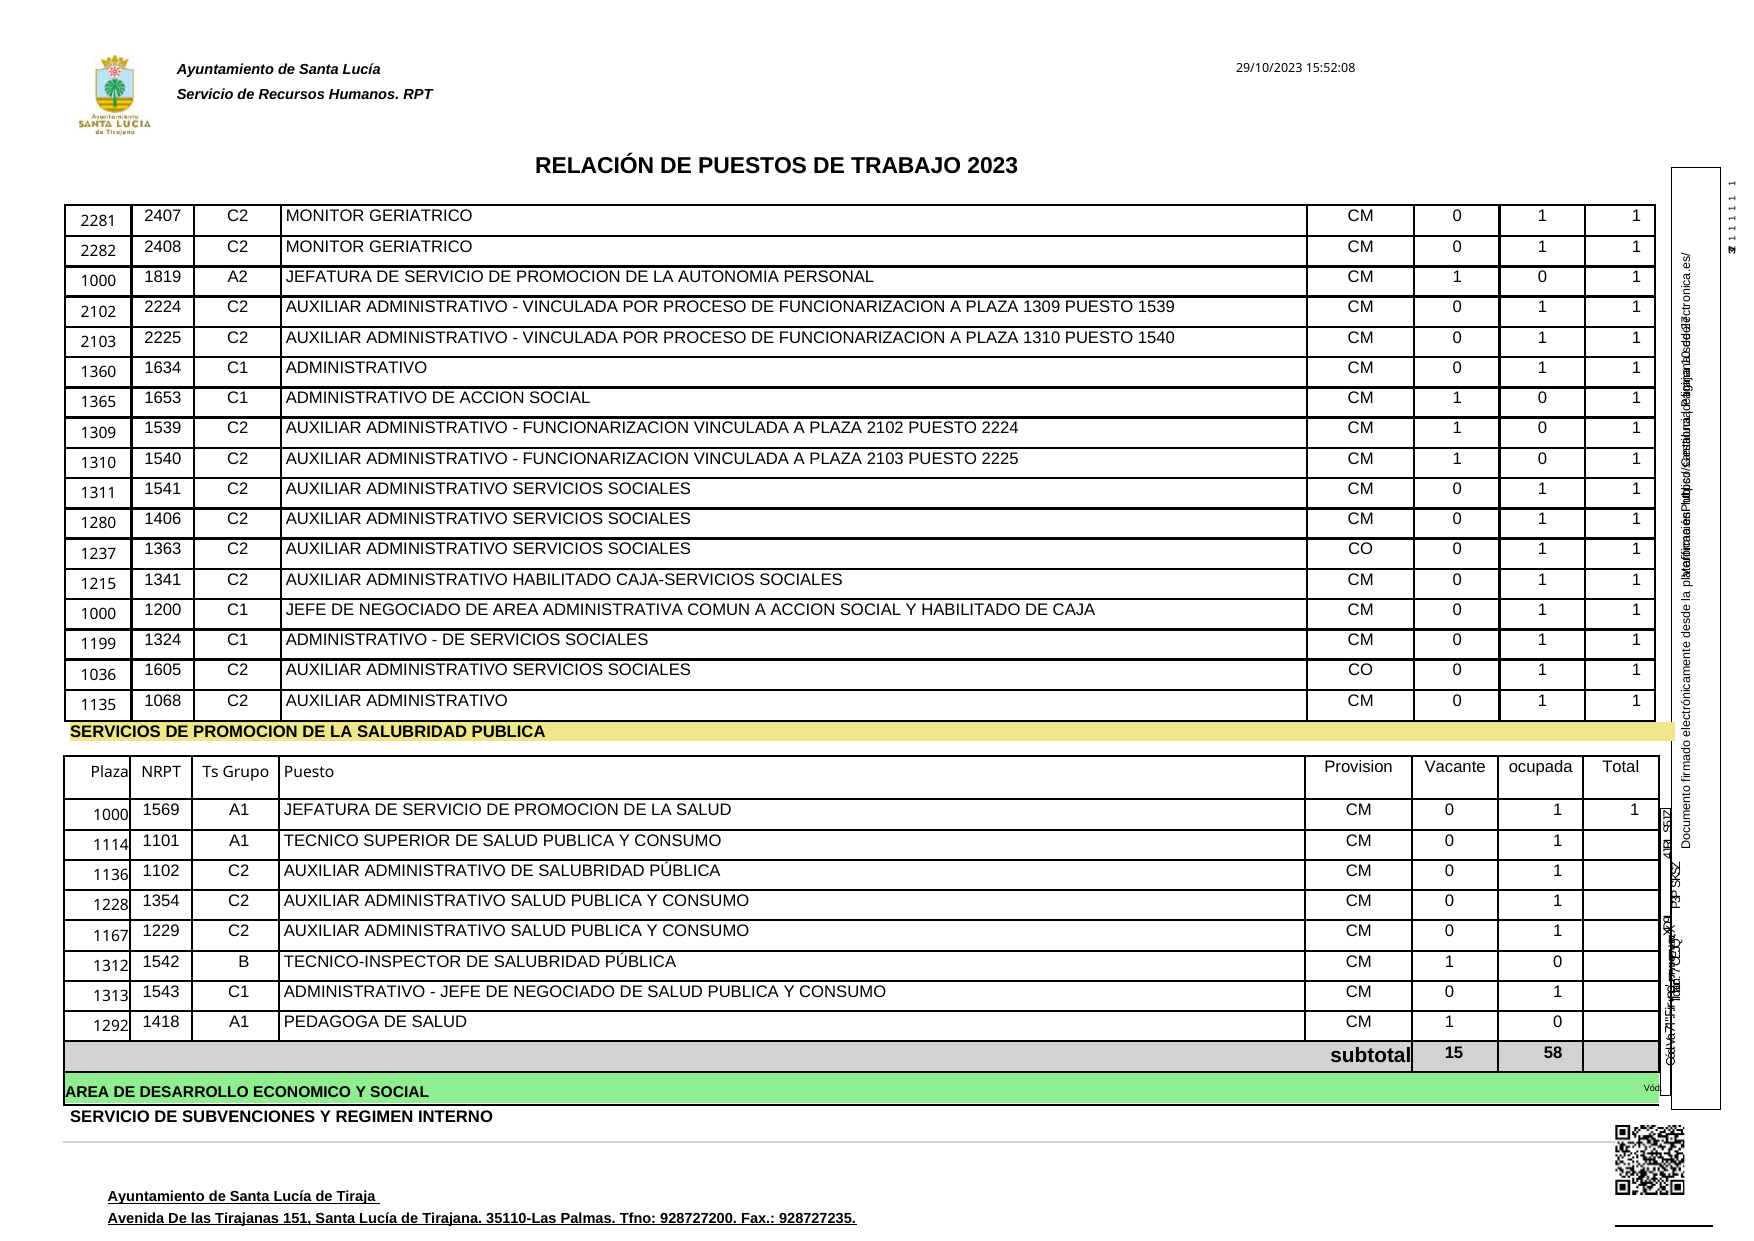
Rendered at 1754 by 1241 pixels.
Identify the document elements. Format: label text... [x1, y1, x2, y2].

table_cell PEDAGOGA DE SALUD [280, 1012, 1304, 1040]
table_cell 1 [1501, 479, 1584, 507]
table_cell 1569 [131, 800, 191, 828]
table_cell 1068 [133, 691, 193, 720]
text S5JZ [1661, 809, 1670, 833]
table_cell MONITOR GERIATRICO [282, 237, 1306, 265]
table_cell C2 [195, 237, 280, 265]
table_cell C1 [193, 982, 278, 1010]
table_header Vacante [1413, 757, 1497, 798]
table_cell 1 [1501, 510, 1584, 537]
table_cell C2 [193, 861, 278, 889]
table_cell 1 [1586, 600, 1654, 628]
table_cell 1312 [65, 952, 129, 979]
table_cell AUXILIAR ADMINISTRATIVO SERVICIOS SOCIALES [282, 661, 1306, 689]
table_cell 1 [1415, 268, 1498, 295]
table_cell 1634 [133, 358, 193, 386]
table_header Puesto [280, 757, 1304, 798]
table_cell C2 [193, 921, 278, 949]
table_cell JEFE DE NEGOCIADO DE AREA ADMINISTRATIVA COMUN A ACCION SOCIAL Y HABILITADO DE CAJA [282, 600, 1306, 628]
table_cell 1 [1501, 570, 1584, 598]
table_cell 1 [1586, 631, 1654, 658]
table_cell 1 [1413, 952, 1497, 979]
table_header CM [1308, 206, 1413, 235]
table_header [63, 54, 150, 137]
table_cell AUXILIAR ADMINISTRATIVO - FUNCIONARIZACION VINCULADA A PLAZA 2102 PUESTO 2224 [282, 419, 1306, 447]
table_cell CM [1308, 419, 1413, 447]
table_cell 2102 [66, 298, 130, 326]
table_cell AUXILIAR ADMINISTRATIVO SALUD PUBLICA Y CONSUMO [280, 921, 1304, 949]
table_cell 1101 [131, 831, 191, 858]
table_cell 2103 [66, 328, 130, 356]
table_cell CM [1308, 479, 1413, 507]
table_cell CM [1306, 831, 1411, 858]
table_cell [1584, 891, 1658, 919]
table_header Ayuntamiento de Santa Lucía Servicio de Recursos Humanos. RPT [150, 54, 831, 137]
table_cell 1229 [131, 921, 191, 949]
table_cell JEFATURA DE SERVICIO DE PROMOCION DE LA AUTONOMIA PERSONAL [282, 268, 1306, 295]
table_cell CO [1308, 661, 1413, 689]
table_cell 1000 [66, 600, 130, 628]
table_cell 1 [1501, 237, 1584, 265]
table_cell 1036 [66, 661, 130, 689]
text SERVICIO DE SUBVENCIONES Y REGIMEN INTERNO [70, 1109, 1675, 1126]
table_cell 1 [1586, 691, 1654, 720]
table_cell CM [1308, 298, 1413, 326]
table_cell AUXILIAR ADMINISTRATIVO - VINCULADA POR PROCESO DE FUNCIONARIZACION A PLAZA 1310 PUESTO 1540 [282, 328, 1306, 356]
table_cell [1584, 1012, 1658, 1040]
table_header 1 [1501, 206, 1584, 235]
table_cell C2 [195, 691, 280, 720]
table_cell 1 [1586, 389, 1654, 416]
table_header NRPT [131, 757, 191, 798]
table_cell 1605 [133, 661, 193, 689]
table_cell 1167 [65, 921, 129, 949]
table_cell ADMINISTRATIVO [282, 358, 1306, 386]
table_cell 1313 [65, 982, 129, 1010]
table_cell 1 [1501, 540, 1584, 568]
table_cell 0 [1415, 691, 1498, 720]
table_cell 0 [1415, 358, 1498, 386]
table_header Ts Grupo [193, 757, 278, 798]
table_cell C2 [193, 891, 278, 919]
table_cell 1360 [66, 358, 130, 386]
table_cell 1 [1586, 358, 1654, 386]
table_cell 1200 [133, 600, 193, 628]
table_cell C2 [195, 510, 280, 537]
table_cell ADMINISTRATIVO - DE SERVICIOS SOCIALES [282, 631, 1306, 658]
table_cell [1584, 1042, 1658, 1071]
table_cell 1 [1415, 449, 1498, 477]
table_cell C2 [195, 298, 280, 326]
table_cell 1 [1499, 831, 1582, 858]
table_cell C2 [195, 570, 280, 598]
table_cell 58 [1499, 1042, 1582, 1071]
table_cell 1540 [133, 449, 193, 477]
table_cell CM [1308, 328, 1413, 356]
table_cell AUXILIAR ADMINISTRATIVO SERVICIOS SOCIALES [282, 479, 1306, 507]
table_cell [1584, 861, 1658, 889]
table_cell 1406 [133, 510, 193, 537]
table_cell CM [1308, 631, 1413, 658]
table_cell 1 [1586, 479, 1654, 507]
table_cell 0 [1499, 1012, 1582, 1040]
table_cell C1 [195, 389, 280, 416]
table_cell B [193, 952, 278, 979]
table_cell 1 [1413, 1012, 1497, 1040]
table_cell 1 [1501, 631, 1584, 658]
table_cell 1292 [65, 1012, 129, 1040]
table_cell CM [1308, 237, 1413, 265]
table_header [63, 1126, 1615, 1141]
table_cell CM [1308, 389, 1413, 416]
table_cell A1 [193, 831, 278, 858]
table_cell 1 [1501, 358, 1584, 386]
table_cell 0 [1413, 831, 1497, 858]
table_cell CM [1306, 800, 1411, 828]
table_cell AUXILIAR ADMINISTRATIVO - FUNCIONARIZACION VINCULADA A PLAZA 2103 PUESTO 2225 [282, 449, 1306, 477]
table_cell A1 [193, 800, 278, 828]
table_header Provision [1306, 757, 1411, 798]
table_cell 1228 [65, 891, 129, 919]
text Verificación: https://santaluciadetirajana.sedelectronica.es/ [1678, 253, 1720, 577]
table_cell AUXILIAR ADMINISTRATIVO DE SALUBRIDAD PÚBLICA [280, 861, 1304, 889]
table_cell CM [1308, 510, 1413, 537]
table_cell 1 [1499, 891, 1582, 919]
picture [79, 55, 151, 137]
table_cell 1215 [66, 570, 130, 598]
table_cell subtotal [65, 1042, 1411, 1071]
table_cell C2 [195, 479, 280, 507]
table_cell C2 [195, 449, 280, 477]
table_cell 1199 [66, 631, 130, 658]
table_cell CM [1308, 600, 1413, 628]
table_cell 1543 [131, 982, 191, 1010]
table_cell CM [1306, 921, 1411, 949]
table_cell CM [1308, 268, 1413, 295]
table_cell C1 [195, 600, 280, 628]
table_header 0 [1415, 206, 1498, 235]
table_header Plaza [65, 757, 129, 798]
table_cell 1 [1586, 328, 1654, 356]
table_cell 0 [1501, 419, 1584, 447]
table_cell 1000 [65, 800, 129, 828]
table_cell 1 [1501, 600, 1584, 628]
table_cell CM [1308, 449, 1413, 477]
table_cell 2225 [133, 328, 193, 356]
table_cell 1653 [133, 389, 193, 416]
table_cell 0 [1415, 661, 1498, 689]
table_cell 0 [1415, 328, 1498, 356]
table_cell CM [1308, 570, 1413, 598]
table_cell [1584, 921, 1658, 949]
table_cell 0 [1415, 600, 1498, 628]
table_cell ADMINISTRATIVO - JEFE DE NEGOCIADO DE SALUD PUBLICA Y CONSUMO [280, 982, 1304, 1010]
table_cell CM [1306, 952, 1411, 979]
table_cell 1237 [66, 540, 130, 568]
table_cell AREA DE DESARROLLO ECONOMICO Y SOCIAL Vód. [65, 1073, 1659, 1103]
table_cell 0 [1415, 631, 1498, 658]
table_cell 0 [1413, 982, 1497, 1010]
table_cell A2 [195, 268, 280, 295]
table_cell 1 [1586, 419, 1654, 447]
picture [1615, 1125, 1685, 1195]
table_header 2281 [66, 206, 130, 235]
table_cell 1310 [66, 449, 130, 477]
table_cell 0 [1501, 449, 1584, 477]
table_cell 1363 [133, 540, 193, 568]
table_cell 1114 [65, 831, 129, 858]
table_cell 0 [1413, 800, 1497, 828]
table_cell 1365 [66, 389, 130, 416]
table_cell AUXILIAR ADMINISTRATIVO SALUD PUBLICA Y CONSUMO [280, 891, 1304, 919]
table_cell CM [1306, 891, 1411, 919]
table_cell 2224 [133, 298, 193, 326]
table_cell C1 [195, 631, 280, 658]
table_cell 1539 [133, 419, 193, 447]
table_cell 0 [1413, 891, 1497, 919]
table_cell 0 [1415, 540, 1498, 568]
table_cell 0 [1413, 921, 1497, 949]
table_cell 0 [1501, 389, 1584, 416]
table_cell 1 [1586, 570, 1654, 598]
table_cell 0 [1415, 570, 1498, 598]
table_cell 0 [1415, 479, 1498, 507]
table_cell 1102 [131, 861, 191, 889]
table_cell 1 [1586, 449, 1654, 477]
table_cell 1 [1415, 419, 1498, 447]
table_cell AUXILIAR ADMINISTRATIVO [282, 691, 1306, 720]
table_cell 0 [1413, 861, 1497, 889]
table_header 2407 [133, 206, 193, 235]
table_cell 1 [1499, 800, 1582, 828]
table_cell CM [1306, 982, 1411, 1010]
table_cell C1 [195, 358, 280, 386]
table_cell 1 [1415, 389, 1498, 416]
table_cell CO [1308, 540, 1413, 568]
table_cell 1 [1501, 298, 1584, 326]
table_cell 1 [1584, 800, 1658, 828]
table_cell 0 [1415, 298, 1498, 326]
table_cell 1541 [133, 479, 193, 507]
table_cell 1136 [65, 861, 129, 889]
table_cell 2282 [66, 237, 130, 265]
table_cell AUXILIAR ADMINISTRATIVO HABILITADO CAJA-SERVICIOS SOCIALES [282, 570, 1306, 598]
table_cell 1280 [66, 510, 130, 537]
table_cell A1 [193, 1012, 278, 1040]
table_cell 1 [1586, 661, 1654, 689]
table_cell CM [1308, 358, 1413, 386]
table_cell 1 [1586, 510, 1654, 537]
table_header C2 [195, 206, 280, 235]
table_cell TECNICO-INSPECTOR DE SALUBRIDAD PÚBLICA [280, 952, 1304, 979]
table_cell 1 [1501, 691, 1584, 720]
table_cell Ayuntamiento de Santa Lucía de Tiraja Avenida De las Tirajanas 151, Santa Lucía de Tirajana. 35110-Las Palmas. Tfno: 928727200. Fax.: 928727235. [63, 1143, 1615, 1225]
table_cell 0 [1499, 952, 1582, 979]
table_cell ADMINISTRATIVO DE ACCION SOCIAL [282, 389, 1306, 416]
table_cell 0 [1415, 510, 1498, 537]
table_cell [1584, 952, 1658, 979]
table_cell 1819 [133, 268, 193, 295]
table_cell AUXILIAR ADMINISTRATIVO SERVICIOS SOCIALES [282, 510, 1306, 537]
table_header Total [1584, 757, 1658, 798]
table_cell 1309 [66, 419, 130, 447]
table_cell JEFATURA DE SERVICIO DE PROMOCION DE LA SALUD [280, 800, 1304, 828]
table_cell 0 [1415, 237, 1498, 265]
table_cell C2 [195, 328, 280, 356]
table_cell CM [1306, 1012, 1411, 1040]
table_cell AUXILIAR ADMINISTRATIVO SERVICIOS SOCIALES [282, 540, 1306, 568]
table_cell C2 [195, 419, 280, 447]
table_cell 1000 [66, 268, 130, 295]
table_header 1 [1586, 206, 1654, 235]
table_cell C2 [195, 540, 280, 568]
table_cell 1324 [133, 631, 193, 658]
table_cell 1542 [131, 952, 191, 979]
text SERVICIOS DE PROMOCION DE LA SALUBRIDAD PUBLICA [70, 722, 1675, 741]
table_cell 1 [1499, 982, 1582, 1010]
table_cell 1354 [131, 891, 191, 919]
table_cell [1584, 982, 1658, 1010]
table_cell [1584, 831, 1658, 858]
table_cell 2408 [133, 237, 193, 265]
table_cell 1 [1501, 661, 1584, 689]
table_cell TECNICO SUPERIOR DE SALUD PUBLICA Y CONSUMO [280, 831, 1304, 858]
table_cell 1341 [133, 570, 193, 598]
table_header ocupada [1499, 757, 1582, 798]
table_cell 1418 [131, 1012, 191, 1040]
text RELACIÓN DE PUESTOS DE TRABAJO 2023 [535, 152, 1675, 179]
table_cell 1 [1499, 921, 1582, 949]
table_cell 1135 [66, 691, 130, 720]
table_cell 1 [1586, 298, 1654, 326]
table_cell C2 [195, 661, 280, 689]
table_cell 1311 [66, 479, 130, 507]
table_cell CM [1306, 861, 1411, 889]
table_cell AUXILIAR ADMINISTRATIVO - VINCULADA POR PROCESO DE FUNCIONARIZACION A PLAZA 1309 PUESTO 1539 [282, 298, 1306, 326]
table_cell 1 [1586, 540, 1654, 568]
table_cell 1 [1586, 268, 1654, 295]
table_cell 15 [1413, 1042, 1497, 1071]
table_header [1615, 1126, 1712, 1225]
table_cell 1 [1586, 237, 1654, 265]
table_cell 0 [1501, 268, 1584, 295]
table_cell CM [1308, 691, 1413, 720]
table_header MONITOR GERIATRICO [282, 206, 1306, 235]
table_header 29/10/2023 15:52:08 [831, 54, 1712, 137]
table_cell 1 [1499, 861, 1582, 889]
table_cell 1 [1501, 328, 1584, 356]
text XD9L [1661, 909, 1670, 937]
